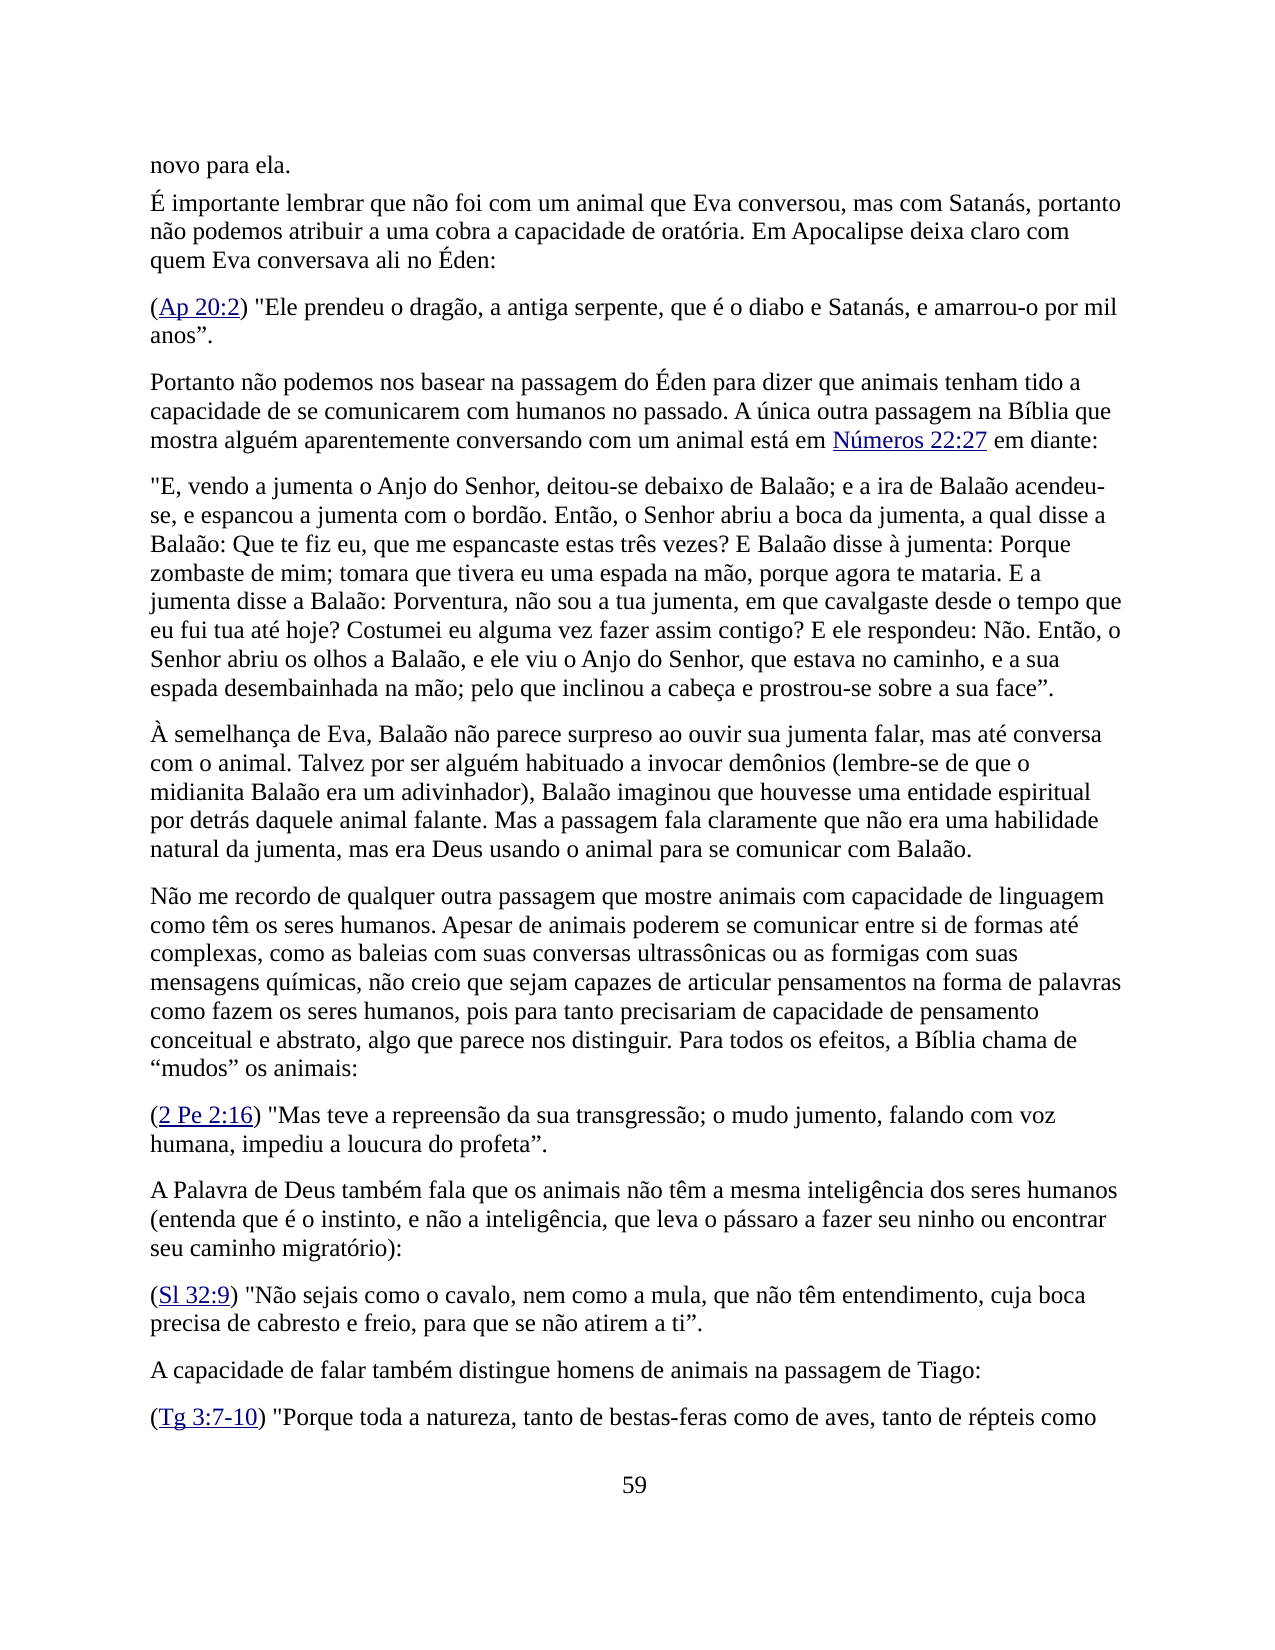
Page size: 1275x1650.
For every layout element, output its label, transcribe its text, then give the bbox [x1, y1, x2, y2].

text A capacidade de falar também distingue homens de animais na passagem de Tiago: [150, 1355, 1125, 1384]
text (Tg 3:7-10) "Porque toda a natureza, tanto de bestas-feras como de aves, tanto de répteis como [150, 1402, 1125, 1431]
text (Sl 32:9) "Não sejais como o cavalo, nem como a mula, que não têm entendimento, cuja boca precisa de cabresto e freio, para que se não atirem a ti”. [150, 1280, 1125, 1337]
text Portanto não podemos nos basear na passagem do Éden para dizer que animais tenham tido a capacidade de se comunicarem com humanos no passado. A única outra passagem na Bíblia que mostra alguém aparentemente conversando com um animal está em Números 22:27 em diante: [150, 367, 1125, 453]
text A Palavra de Deus também fala que os animais não têm a mesma inteligência dos seres humanos (entenda que é o instinto, e não a inteligência, que leva o pássaro a fazer seu ninho ou encontrar seu caminho migratório): [150, 1176, 1125, 1262]
text É importante lembrar que não foi com um animal que Eva conversou, mas com Satanás, portanto não podemos atribuir a uma cobra a capacidade de oratória. Em Apocalipse deixa claro com quem Eva conversava ali no Éden: [150, 188, 1125, 274]
text (Ap 20:2) "Ele prendeu o dragão, a antiga serpente, que é o diabo e Satanás, e amarrou-o por mil anos”. [150, 292, 1125, 349]
text Não me recordo de qualquer outra passagem que mostre animais com capacidade de linguagem como têm os seres humanos. Apesar de animais poderem se comunicar entre si de formas até complexas, como as baleias com suas conversas ultrassônicas ou as formigas com suas mensagens químicas, não creio que sejam capazes de articular pensamentos na forma de palavras como fazem os seres humanos, pois para tanto precisariam de capacidade de pensamento conceitual e abstrato, algo que parece nos distinguir. Para todos os efeitos, a Bíblia chama de “mudos” os animais: [150, 881, 1125, 1082]
text "E, vendo a jumenta o Anjo do Senhor, deitou-se debaixo de Balaão; e a ira de Balaão acendeu-se, e espancou a jumenta com o bordão. Então, o Senhor abriu a boca da jumenta, a qual disse a Balaão: Que te fiz eu, que me espancaste estas três vezes? E Balaão disse à jumenta: Porque zombaste de mim; tomara que tivera eu uma espada na mão, porque agora te mataria. E a jumenta disse a Balaão: Porventura, não sou a tua jumenta, em que cavalgaste desde o tempo que eu fui tua até hoje? Costumei eu alguma vez fazer assim contigo? E ele respondeu: Não. Então, o Senhor abriu os olhos a Balaão, e ele viu o Anjo do Senhor, que estava no caminho, e a sua espada desembainhada na mão; pelo que inclinou a cabeça e prostrou-se sobre a sua face”. [150, 471, 1125, 701]
text novo para ela. [150, 150, 1125, 179]
text (2 Pe 2:16) "Mas teve a repreensão da sua transgressão; o mudo jumento, falando com voz humana, impediu a loucura do profeta”. [150, 1100, 1125, 1158]
text À semelhança de Eva, Balaão não parece surpreso ao ouvir sua jumenta falar, mas até conversa com o animal. Talvez por ser alguém habituado a invocar demônios (lembre-se de que o midianita Balaão era um adivinhador), Balaão imaginou que houvesse uma entidade espiritual por detrás daquele animal falante. Mas a passagem fala claramente que não era uma habilidade natural da jumenta, mas era Deus usando o animal para se comunicar com Balaão. [150, 719, 1125, 863]
